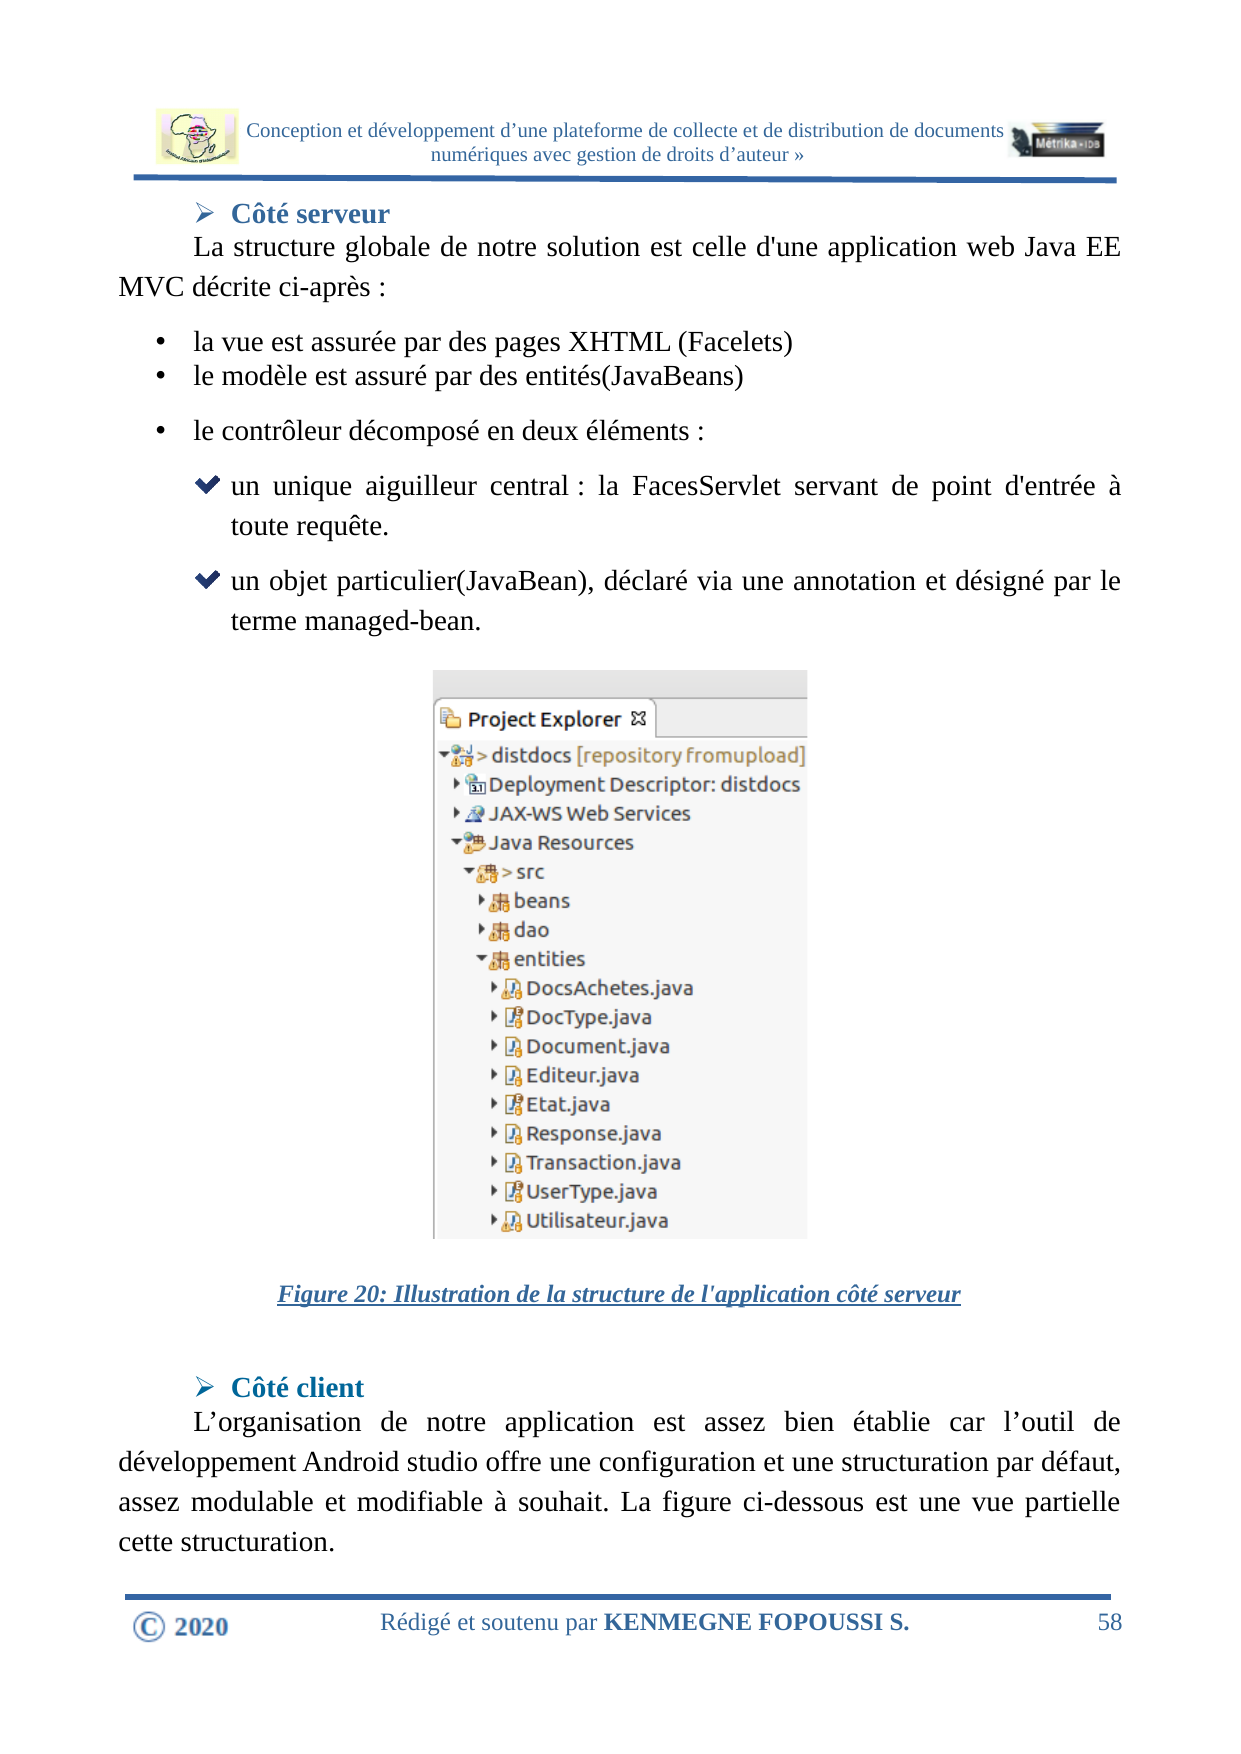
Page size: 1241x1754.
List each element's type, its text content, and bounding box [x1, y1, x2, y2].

picture [196, 1376, 214, 1387]
list un objet particulier(JavaBean), déclaré via une annotation et désigné par le terme managed-bean. [193, 563, 1122, 637]
picture [126, 1604, 231, 1647]
text L’organisation de notre application est assez bien établie car l’outil de développement Android studio offre une configuration et une structuration par défaut, assez modulable et modifiable à souhait. La figure ci-dessous est une vue partielle cette structuration. [118, 1404, 1122, 1558]
list un unique aiguilleur central : la FacesServlet servant de point d'entrée à toute requête. [193, 468, 1122, 542]
text La structure globale de notre solution est celle d'une application web Java EE MVC décrite ci-après : [118, 229, 1122, 303]
list la vue est assurée par des pages XHTML (Facelets) [156, 324, 1122, 358]
picture [432, 670, 808, 1239]
list le modèle est assuré par des entités(JavaBeans) [156, 358, 1122, 392]
list Côté client [193, 1370, 1122, 1404]
picture [1003, 116, 1109, 160]
text Figure 20: Illustration de la structure de l'application côté serveur [238, 1279, 1002, 1308]
list le contrôleur décomposé en deux éléments : [156, 413, 1122, 447]
list Côté serveur [193, 196, 1122, 229]
picture [154, 107, 241, 166]
